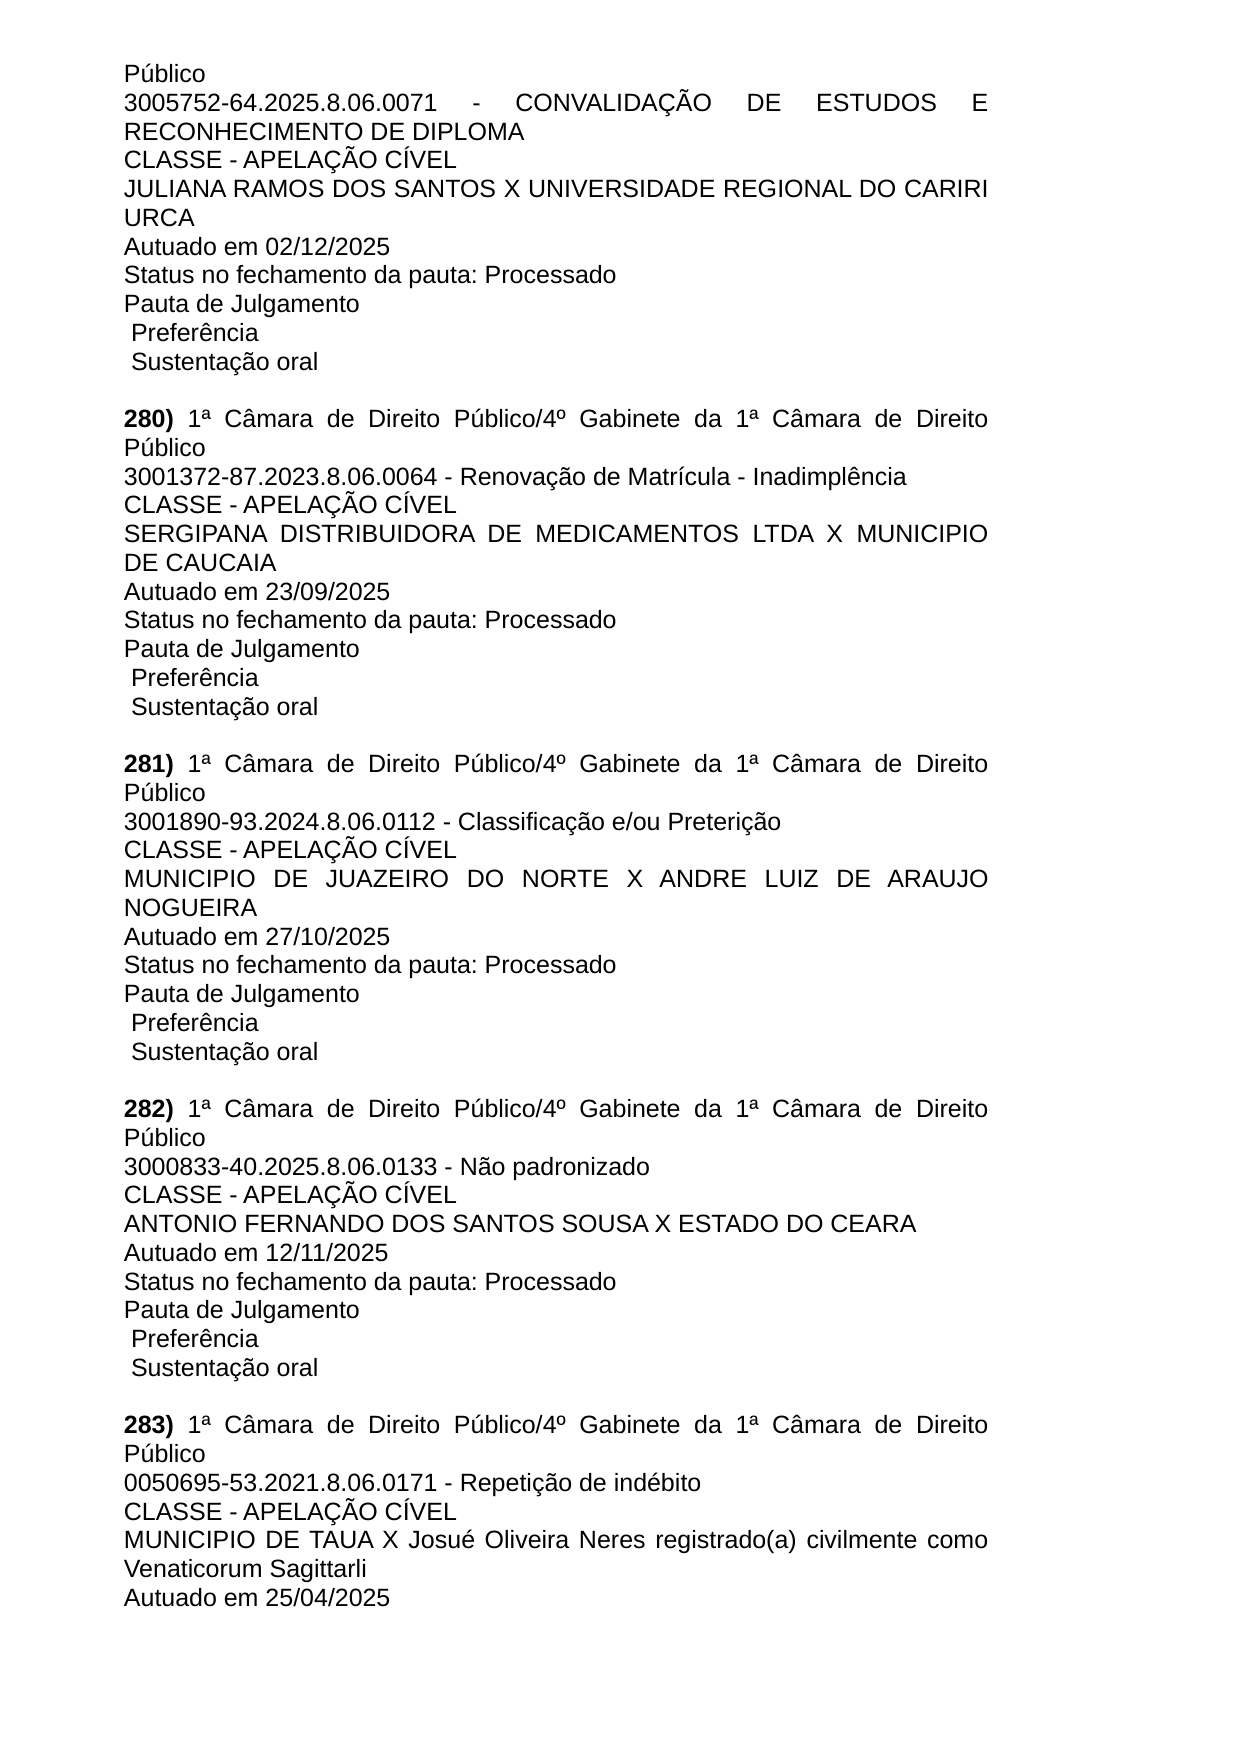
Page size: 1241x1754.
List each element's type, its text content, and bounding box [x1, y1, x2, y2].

text 3000833-40.2025.8.06.0133 - Não padronizado [124, 1152, 989, 1180]
text 280) 1ª Câmara de Direito Público/4º Gabinete da 1ª Câmara de Direito Público [124, 404, 989, 462]
text SERGIPANA DISTRIBUIDORA DE MEDICAMENTOS LTDA X MUNICIPIO DE CAUCAIA [124, 519, 989, 577]
text Autuado em 02/12/2025 [124, 232, 989, 260]
text Preferência [124, 1324, 989, 1353]
text Sustentação oral [124, 1353, 989, 1382]
text CLASSE - APELAÇÃO CÍVEL [124, 1497, 989, 1525]
text Preferência [124, 318, 989, 347]
text Sustentação oral [124, 1037, 989, 1065]
text 0050695-53.2021.8.06.0171 - Repetição de indébito [124, 1468, 989, 1497]
text 3001890-93.2024.8.06.0112 - Classificação e/ou Preterição [124, 807, 989, 835]
text Preferência [124, 663, 989, 692]
text Autuado em 12/11/2025 [124, 1238, 989, 1267]
text 281) 1ª Câmara de Direito Público/4º Gabinete da 1ª Câmara de Direito Público [124, 749, 989, 807]
text MUNICIPIO DE TAUA X Josué Oliveira Neres registrado(a) civilmente como Venaticorum Sagittarli [124, 1525, 989, 1583]
text Status no fechamento da pauta: Processado [124, 260, 989, 289]
text Pauta de Julgamento [124, 1295, 989, 1324]
text Status no fechamento da pauta: Processado [124, 605, 989, 634]
text Público [124, 59, 989, 88]
text ANTONIO FERNANDO DOS SANTOS SOUSA X ESTADO DO CEARA [124, 1209, 989, 1238]
text CLASSE - APELAÇÃO CÍVEL [124, 145, 989, 174]
text Autuado em 25/04/2025 [124, 1583, 989, 1612]
text Pauta de Julgamento [124, 289, 989, 318]
text CLASSE - APELAÇÃO CÍVEL [124, 1180, 989, 1209]
text Autuado em 27/10/2025 [124, 922, 989, 950]
text 3001372-87.2023.8.06.0064 - Renovação de Matrícula - Inadimplência [124, 462, 989, 490]
text 3005752-64.2025.8.06.0071 - CONVALIDAÇÃO DE ESTUDOS E RECONHECIMENTO DE DIPLOMA [124, 88, 989, 145]
text Status no fechamento da pauta: Processado [124, 1267, 989, 1295]
text Pauta de Julgamento [124, 979, 989, 1008]
text Preferência [124, 1008, 989, 1037]
text Sustentação oral [124, 692, 989, 720]
text MUNICIPIO DE JUAZEIRO DO NORTE X ANDRE LUIZ DE ARAUJO NOGUEIRA [124, 864, 989, 922]
text CLASSE - APELAÇÃO CÍVEL [124, 490, 989, 519]
text Autuado em 23/09/2025 [124, 577, 989, 605]
text 282) 1ª Câmara de Direito Público/4º Gabinete da 1ª Câmara de Direito Público [124, 1094, 989, 1152]
text CLASSE - APELAÇÃO CÍVEL [124, 835, 989, 864]
text 283) 1ª Câmara de Direito Público/4º Gabinete da 1ª Câmara de Direito Público [124, 1410, 989, 1468]
text Status no fechamento da pauta: Processado [124, 950, 989, 979]
text JULIANA RAMOS DOS SANTOS X UNIVERSIDADE REGIONAL DO CARIRI URCA [124, 174, 989, 232]
text Sustentação oral [124, 347, 989, 375]
text Pauta de Julgamento [124, 634, 989, 663]
